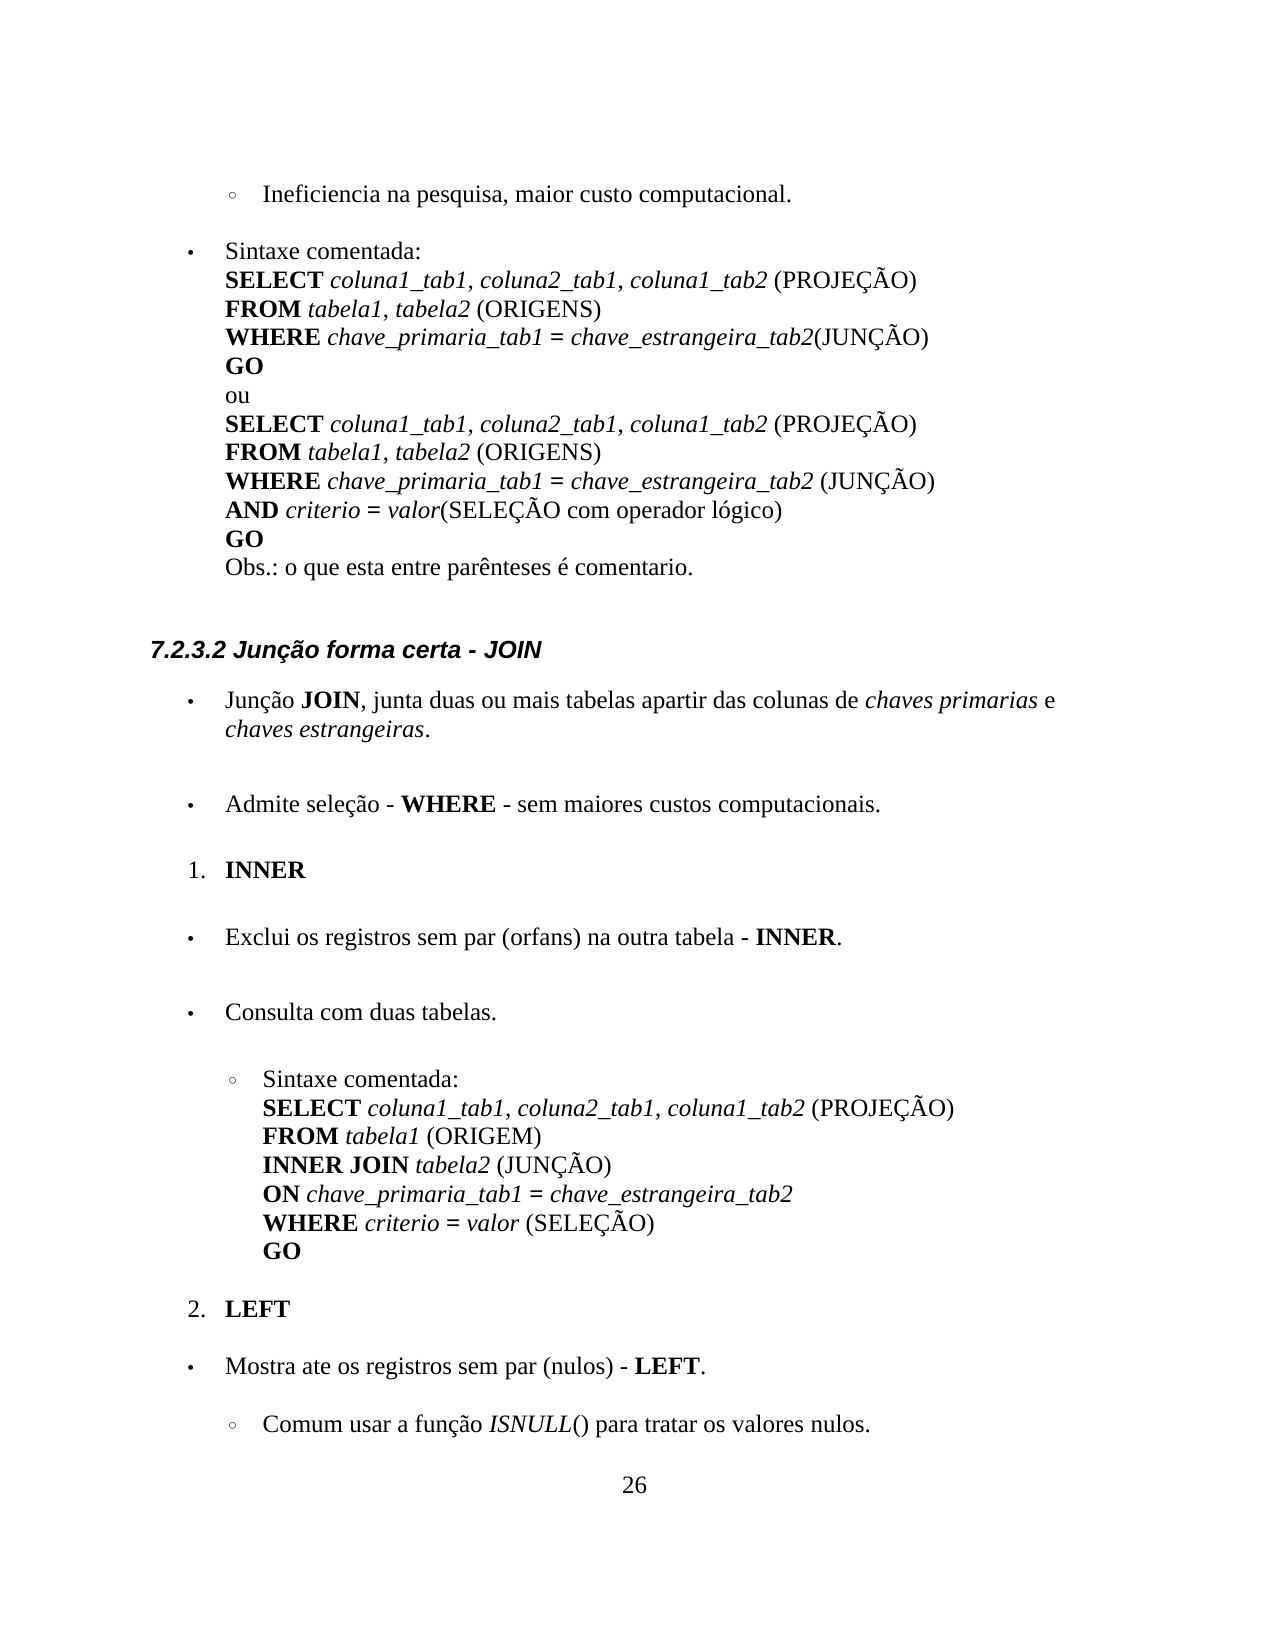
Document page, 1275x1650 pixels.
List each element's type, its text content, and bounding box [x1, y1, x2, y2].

subtitle 7.2.3.2 Junção forma certa - JOIN [150, 635, 1125, 663]
list Admite seleção - WHERE - sem maiores custos computacionais. [187, 789, 1125, 847]
list Comum usar a função ISNULL() para tratar os valores nulos. [225, 1409, 1125, 1438]
list LEFT [187, 1294, 1125, 1351]
list [225, 150, 1125, 179]
list Mostra ate os registros sem par (nulos) - LEFT. [187, 1351, 1125, 1409]
list Exclui os registros sem par (orfans) na outra tabela - INNER. [187, 922, 1125, 979]
list Sintaxe comentada: SELECT coluna1_tab1, coluna2_tab1, coluna1_tab2 (PROJEÇÃO) FROM tabela1, tabela2 (ORIGENS) WHERE chave_primaria_tab1 = chave_estrangeira_tab2(JUNÇÃO) GO ou SELECT coluna1_tab1, coluna2_tab1, coluna1_tab2 (PROJEÇÃO) FROM tabela1, tabela2 (ORIGENS) WHERE chave_primaria_tab1 = chave_estrangeira_tab2 (JUNÇÃO) AND criterio = valor(SELEÇÃO com operador lógico) GO Obs.: o que esta entre parênteses é comentario. [187, 236, 1125, 610]
list INNER [187, 856, 1125, 913]
list Ineficiencia na pesquisa, maior custo computacional. [225, 179, 1125, 236]
list Sintaxe comentada: SELECT coluna1_tab1, coluna2_tab1, coluna1_tab2 (PROJEÇÃO) FROM tabela1 (ORIGEM) INNER JOIN tabela2 (JUNÇÃO) ON chave_primaria_tab1 = chave_estrangeira_tab2 WHERE criterio = valor (SELEÇÃO) GO [225, 1064, 1125, 1294]
list Junção JOIN, junta duas ou mais tabelas apartir das colunas de chaves primarias e chaves estrangeiras. [187, 685, 1125, 771]
list Consulta com duas tabelas. [187, 997, 1125, 1055]
